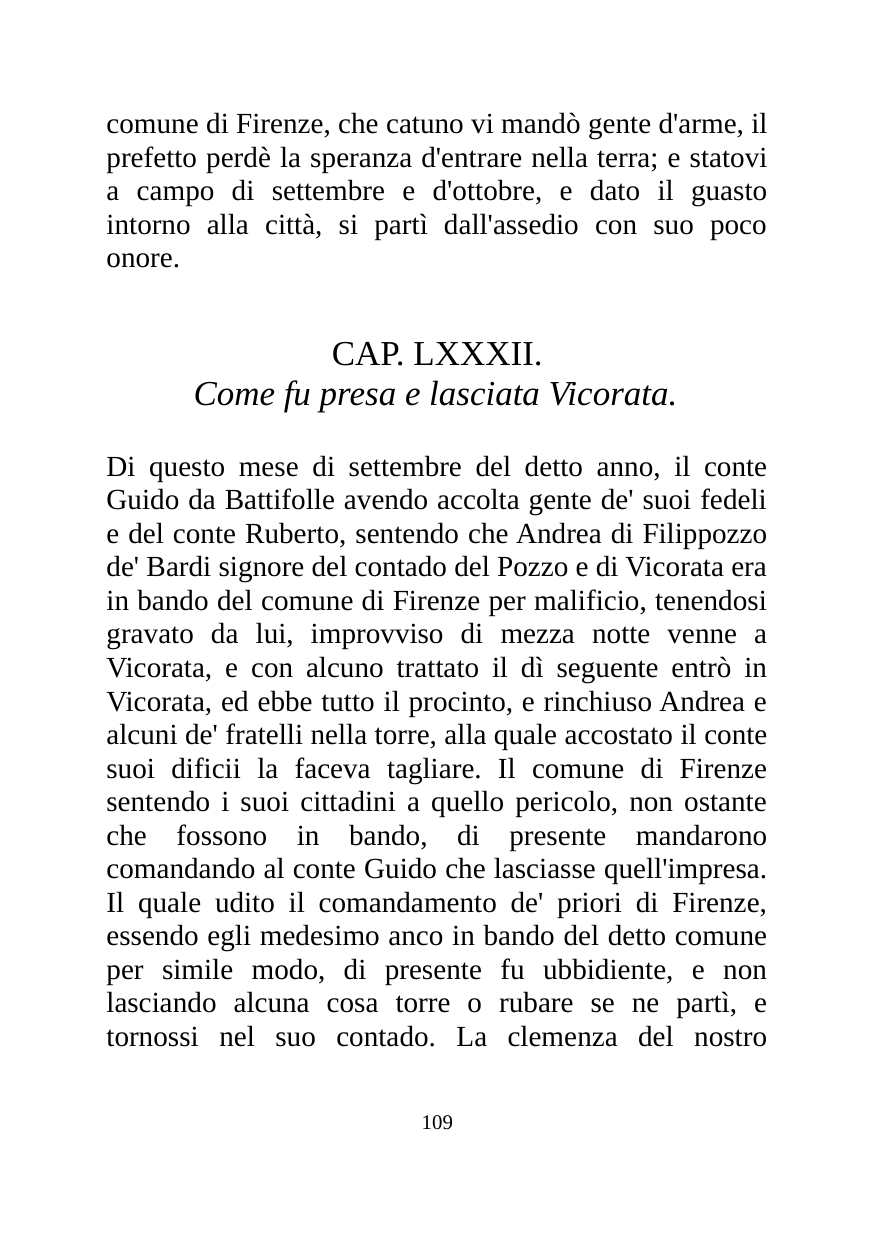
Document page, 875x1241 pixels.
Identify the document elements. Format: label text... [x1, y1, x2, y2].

text comune di Firenze, che catuno vi mandò gente d'arme, il prefetto perdè la speranza d'entrare nella terra; e statovi a campo di settembre e d'ottobre, e dato il guasto intorno alla città, si partì dall'assedio con suo poco onore. [106, 106, 768, 274]
text Di questo mese di settembre del detto anno, il conte Guido da Battifolle avendo accolta gente de' suoi fedeli e del conte Ruberto, sentendo che Andrea di Filippozzo de' Bardi signore del contado del Pozzo e di Vicorata era in bando del comune di Firenze per malificio, tenendosi gravato da lui, improvviso di mezza notte venne a Vicorata, e con alcuno trattato il dì seguente entrò in Vicorata, ed ebbe tutto il procinto, e rinchiuso Andrea e alcuni de' fratelli nella torre, alla quale accostato il conte suoi dificii la faceva tagliare. Il comune di Firenze sentendo i suoi cittadini a quello pericolo, non ostante che fossono in bando, di presente mandarono comandando al conte Guido che lasciasse quell'impresa. Il quale udito il comandamento de' priori di Firenze, essendo egli medesimo anco in bando del detto comune per simile modo, di presente fu ubbidiente, e non lasciando alcuna cosa torre o rubare se ne partì, e tornossi nel suo contado. La clemenza del nostro [106, 449, 768, 1053]
subtitle CAP. LXXXII. Come fu presa e lasciata Vicorata. [106, 333, 768, 413]
